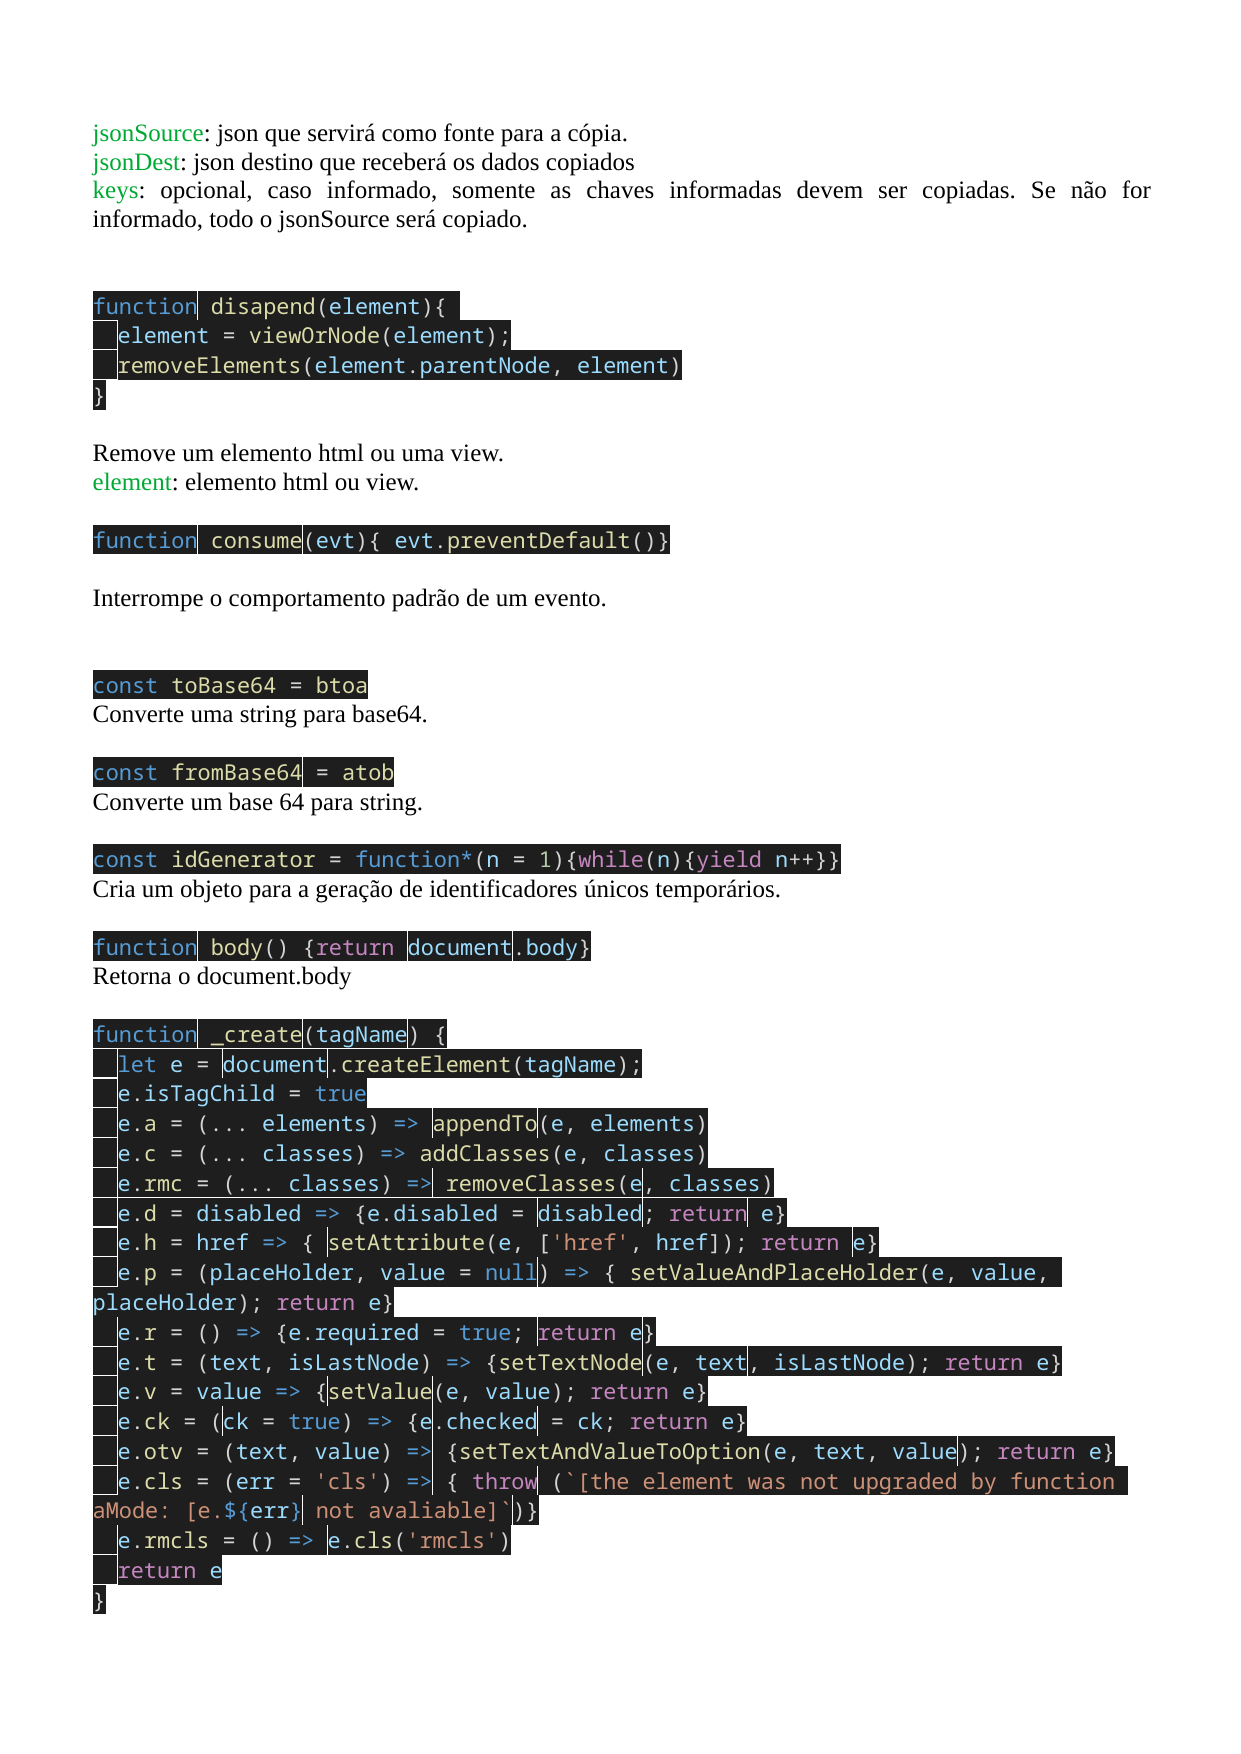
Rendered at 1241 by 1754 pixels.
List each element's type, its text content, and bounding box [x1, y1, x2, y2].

text removeElements(element.parentNode, element) [92, 350, 1152, 380]
text const fromBase64 = atob [92, 757, 1152, 787]
text Cria um objeto para a geração de identificadores únicos temporários. [92, 874, 1152, 903]
text Remove um elemento html ou uma view. [92, 438, 1152, 467]
text function disapend(element){ [92, 291, 1152, 320]
text function consume(evt){ evt.preventDefault()} [92, 525, 1152, 554]
text function _create(tagName) { [92, 1019, 1152, 1048]
text } [92, 1585, 1152, 1614]
text return e [92, 1555, 1152, 1585]
text Converte uma string para base64. [92, 699, 1152, 728]
text e.d = disabled => {e.disabled = disabled; return e} [92, 1197, 1152, 1227]
text e.rmcls = () => e.cls('rmcls') [92, 1525, 1152, 1555]
text e.a = (... elements) => appendTo(e, elements) [92, 1108, 1152, 1138]
text e.v = value => {setValue(e, value); return e} [92, 1376, 1152, 1406]
text element: elemento html ou view. [92, 467, 1152, 496]
text e.cls = (err = 'cls') => { throw (`[the element was not upgraded by function aMode: [e.${err} not avaliable]`)} [92, 1466, 1152, 1525]
text const toBase64 = btoa [92, 669, 1152, 699]
text Interrompe o comportamento padrão de um evento. [92, 583, 1152, 612]
text Converte um base 64 para string. [92, 787, 1152, 815]
text e.r = () => {e.required = true; return e} [92, 1317, 1152, 1346]
text Retorna o document.body [92, 961, 1152, 990]
text element = viewOrNode(element); [92, 320, 1152, 350]
text keys: opcional, caso informado, somente as chaves informadas devem ser copiadas. Se não for informado, todo o jsonSource será copiado. [92, 176, 1152, 233]
text let e = document.createElement(tagName); [92, 1048, 1152, 1078]
text e.t = (text, isLastNode) => {setTextNode(e, text, isLastNode); return e} [92, 1346, 1152, 1376]
text e.otv = (text, value) => {setTextAndValueToOption(e, text, value); return e} [92, 1436, 1152, 1466]
text e.isTagChild = true [92, 1078, 1152, 1108]
text jsonSource: json que servirá como fonte para a cópia. [92, 118, 1152, 147]
text e.c = (... classes) => addClasses(e, classes) [92, 1138, 1152, 1168]
text jsonDest: json destino que receberá os dados copiados [92, 147, 1152, 176]
text e.p = (placeHolder, value = null) => { setValueAndPlaceHolder(e, value, placeHolder); return e} [92, 1257, 1152, 1317]
text } [92, 380, 1152, 410]
text e.ck = (ck = true) => {e.checked = ck; return e} [92, 1406, 1152, 1436]
text function body() {return document.body} [92, 931, 1152, 961]
text const idGenerator = function*(n = 1){while(n){yield n++}} [92, 844, 1152, 874]
text e.rmc = (... classes) => removeClasses(e, classes) [92, 1168, 1152, 1197]
text e.h = href => { setAttribute(e, ['href', href]); return e} [92, 1227, 1152, 1257]
